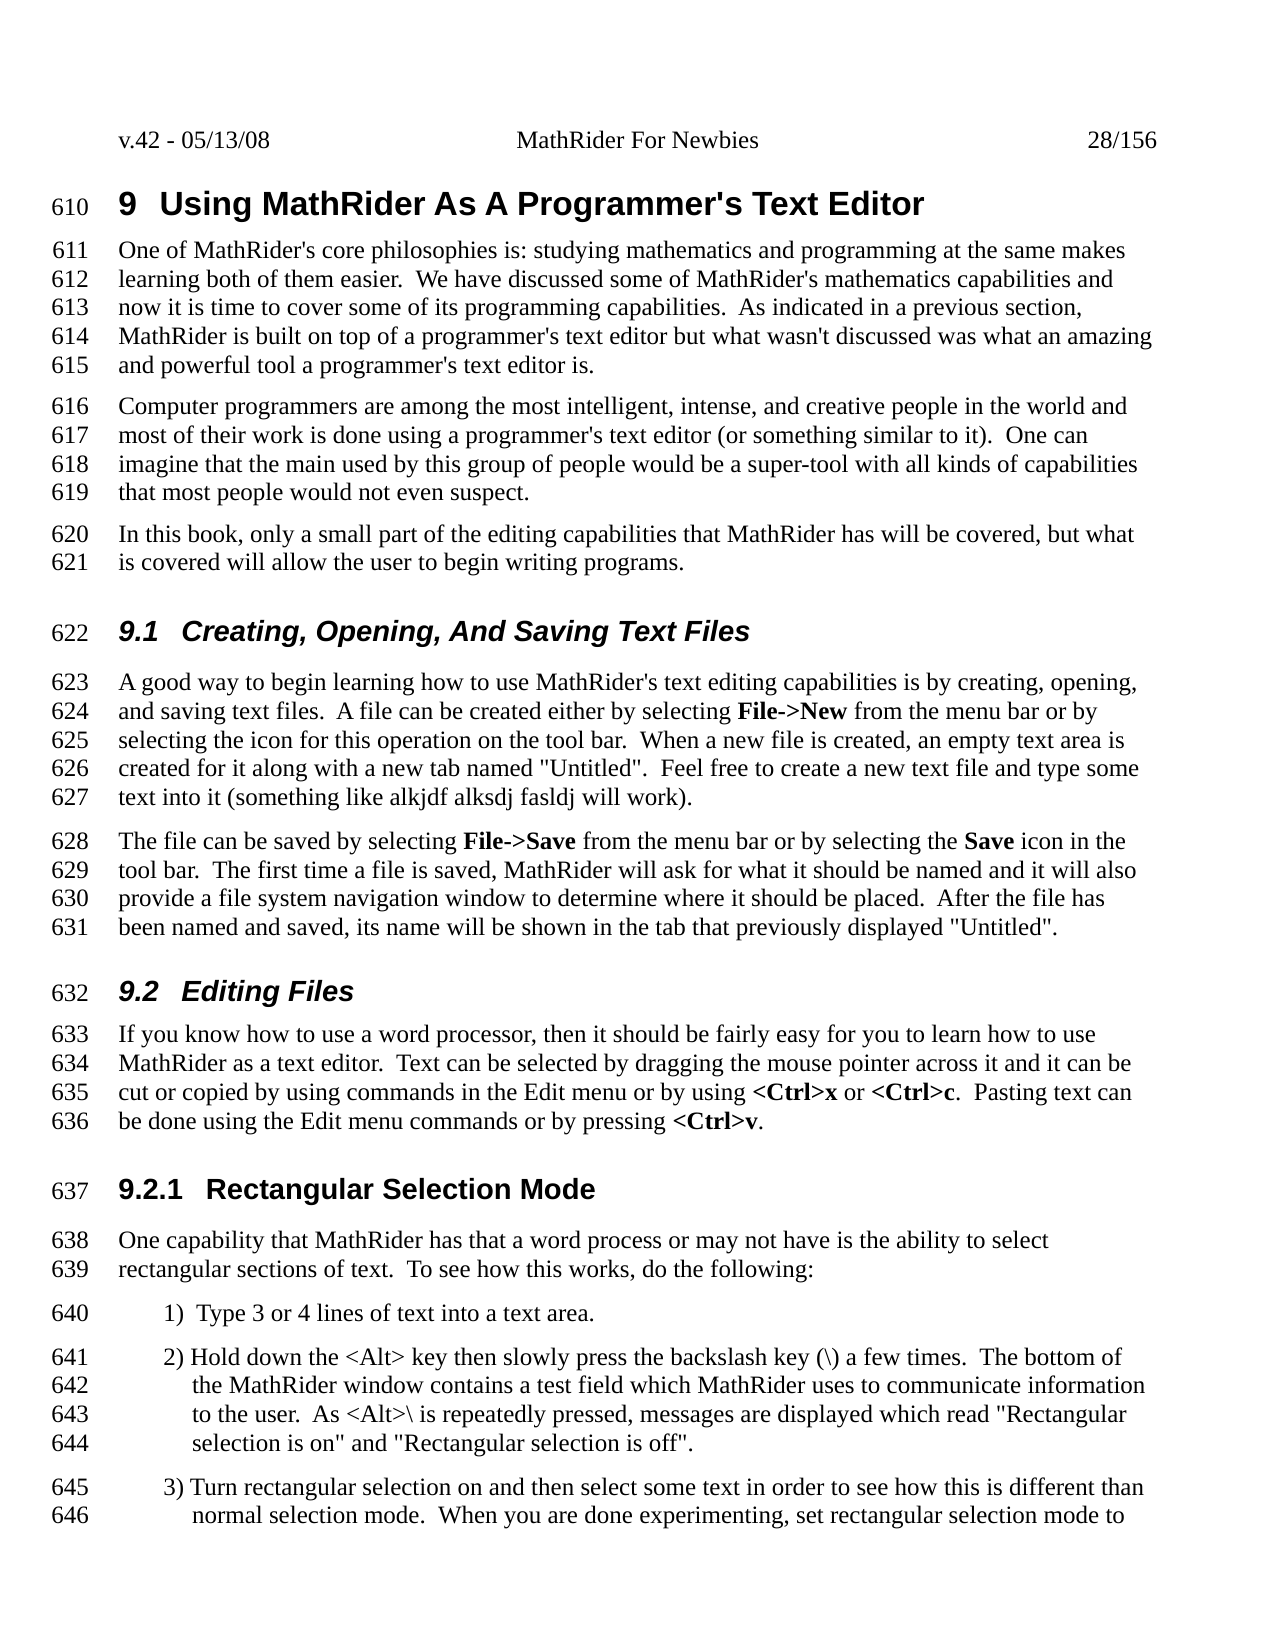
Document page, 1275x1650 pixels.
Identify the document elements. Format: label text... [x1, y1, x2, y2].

text If you know how to use a word processor, then it should be fairly easy for you to learn how to use MathRider as a text editor. Text can be selected by dragging the mouse pointer across it and it can be cut or copied by using commands in the Edit menu or by using <Ctrl>x or <Ctrl>c. Pasting text can be done using the Edit menu commands or by pressing <Ctrl>v. [118, 1019, 1157, 1134]
text 1) Type 3 or 4 lines of text into a text area. [163, 1298, 1157, 1327]
subtitle Rectangular Selection Mode [118, 1172, 1157, 1206]
text 3) Turn rectangular selection on and then select some text in order to see how this is different than normal selection mode. When you are done experimenting, set rectangular selection mode to [163, 1472, 1157, 1529]
text A good way to begin learning how to use MathRider's text editing capabilities is by creating, opening, and saving text files. A file can be created either by selecting File->New from the menu bar or by selecting the icon for this operation on the tool bar. When a new file is created, an empty text area is created for it along with a new tab named "Untitled". Feel free to create a new text file and type some text into it (something like alkjdf alksdj fasldj will work). [118, 667, 1157, 811]
text One capability that MathRider has that a word process or may not have is the ability to select rectangular sections of text. To see how this works, do the following: [118, 1226, 1157, 1283]
subtitle Editing Files [118, 973, 1157, 1007]
text In this book, only a small part of the editing capabilities that MathRider has will be covered, but what is covered will allow the user to begin writing programs. [118, 519, 1157, 576]
text The file can be saved by selecting File->Save from the menu bar or by selecting the Save icon in the tool bar. The first time a file is saved, MathRider will ask for what it should be named and it will also provide a file system navigation window to determine where it should be placed. After the file has been named and saved, its name will be shown in the tab that previously displayed "Untitled". [118, 826, 1157, 941]
subtitle Using MathRider As A Programmer's Text Editor [118, 184, 1157, 222]
text 2) Hold down the <Alt> key then slowly press the backslash key (\) a few times. The bottom of the MathRider window contains a test field which MathRider uses to communicate information to the user. As <Alt>\ is repeatedly pressed, messages are displayed which read "Rectangular selection is on" and "Rectangular selection is off". [163, 1342, 1157, 1457]
text Computer programmers are among the most intelligent, intense, and creative people in the world and most of their work is done using a programmer's text editor (or something similar to it). One can imagine that the main used by this group of people would be a super-tool with all kinds of capabilities that most people would not even suspect. [118, 391, 1157, 506]
text One of MathRider's core philosophies is: studying mathematics and programming at the same makes learning both of them easier. We have discussed some of MathRider's mathematics capabilities and now it is time to cover some of its programming capabilities. As indicated in a previous section, MathRider is built on top of a programmer's text editor but what wasn't discussed was what an amazing and powerful tool a programmer's text editor is. [118, 235, 1157, 379]
subtitle Creating, Opening, And Saving Text Files [118, 614, 1157, 647]
